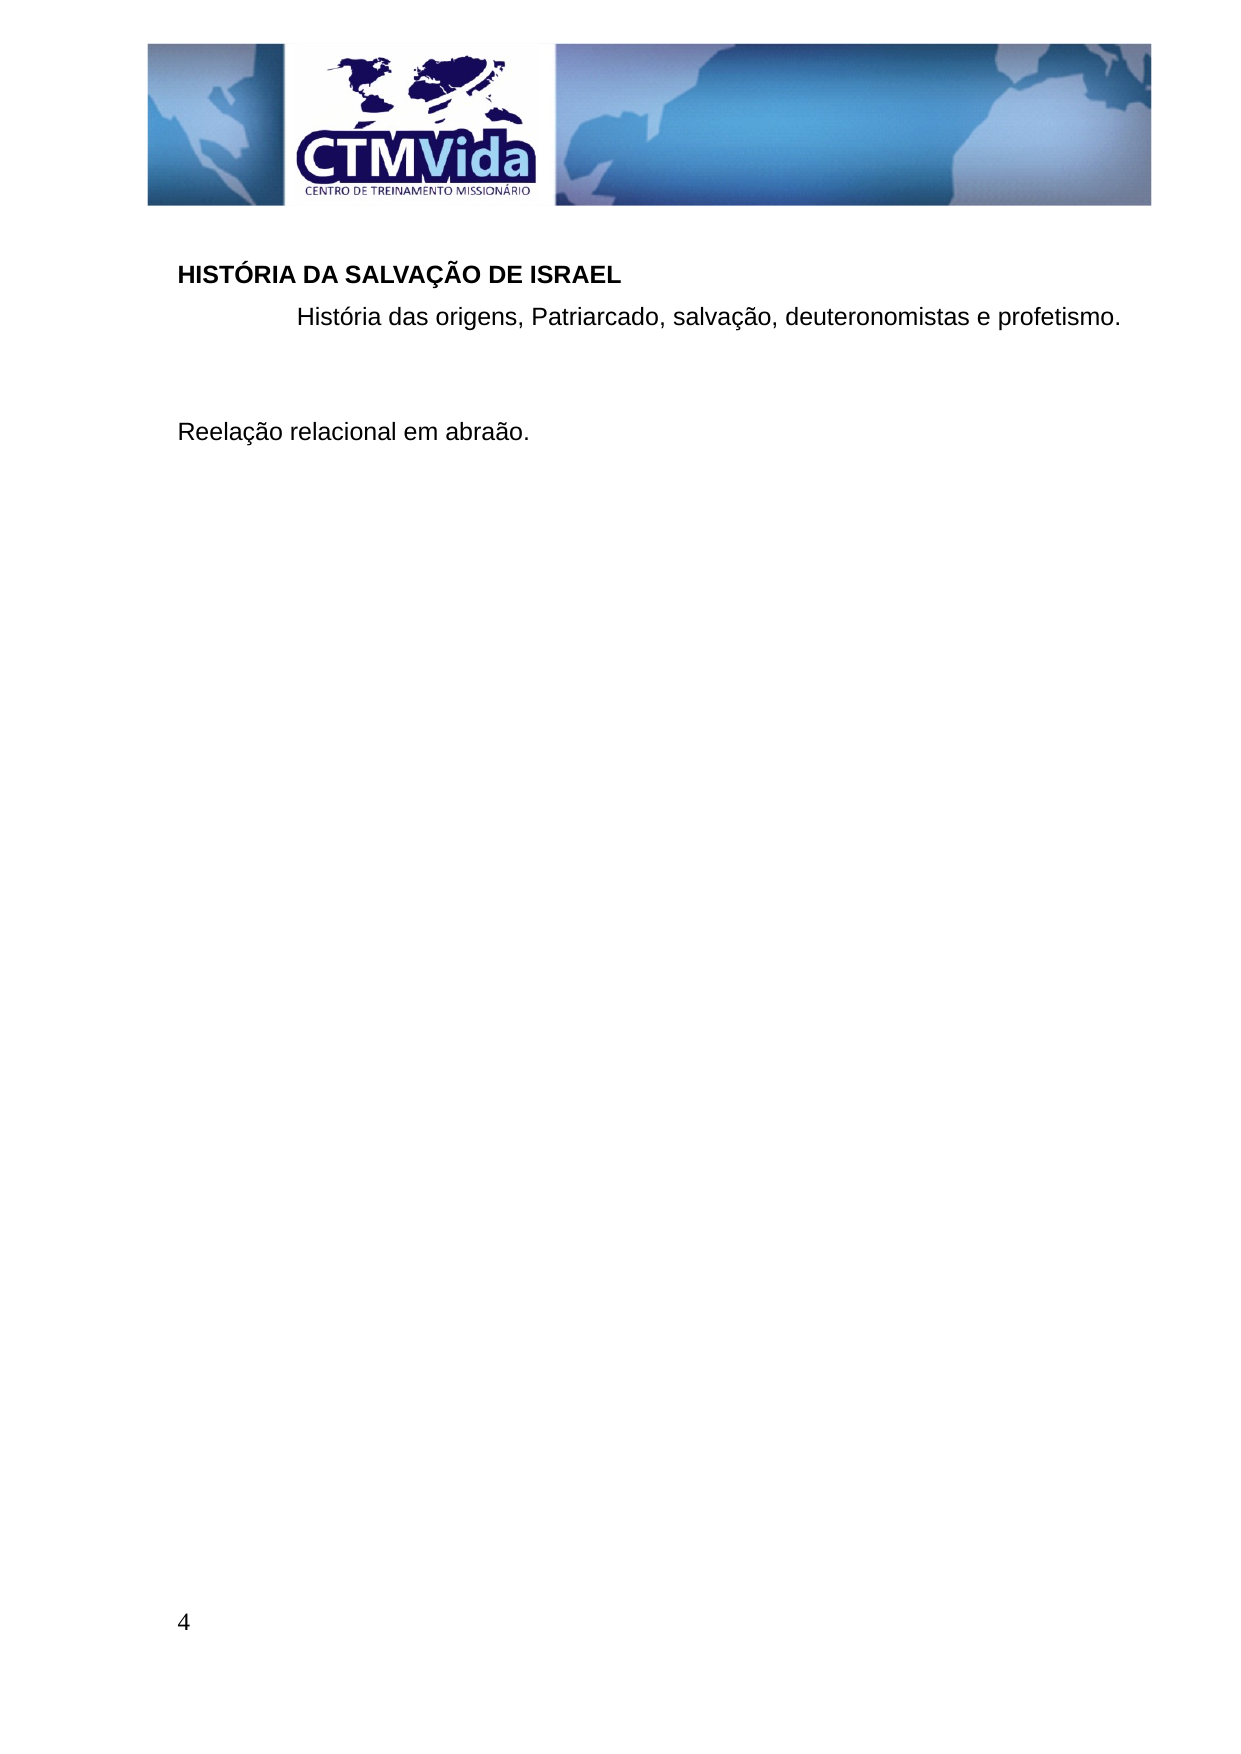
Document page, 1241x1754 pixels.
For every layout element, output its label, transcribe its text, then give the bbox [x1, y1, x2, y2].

picture [147, 43, 1152, 206]
text História das origens, Patriarcado, salvação, deuteronomistas e profetismo. [177, 302, 1122, 330]
text Reelação relacional em abraão. [177, 417, 1122, 446]
subtitle História da salvação de Israel [177, 260, 1122, 289]
